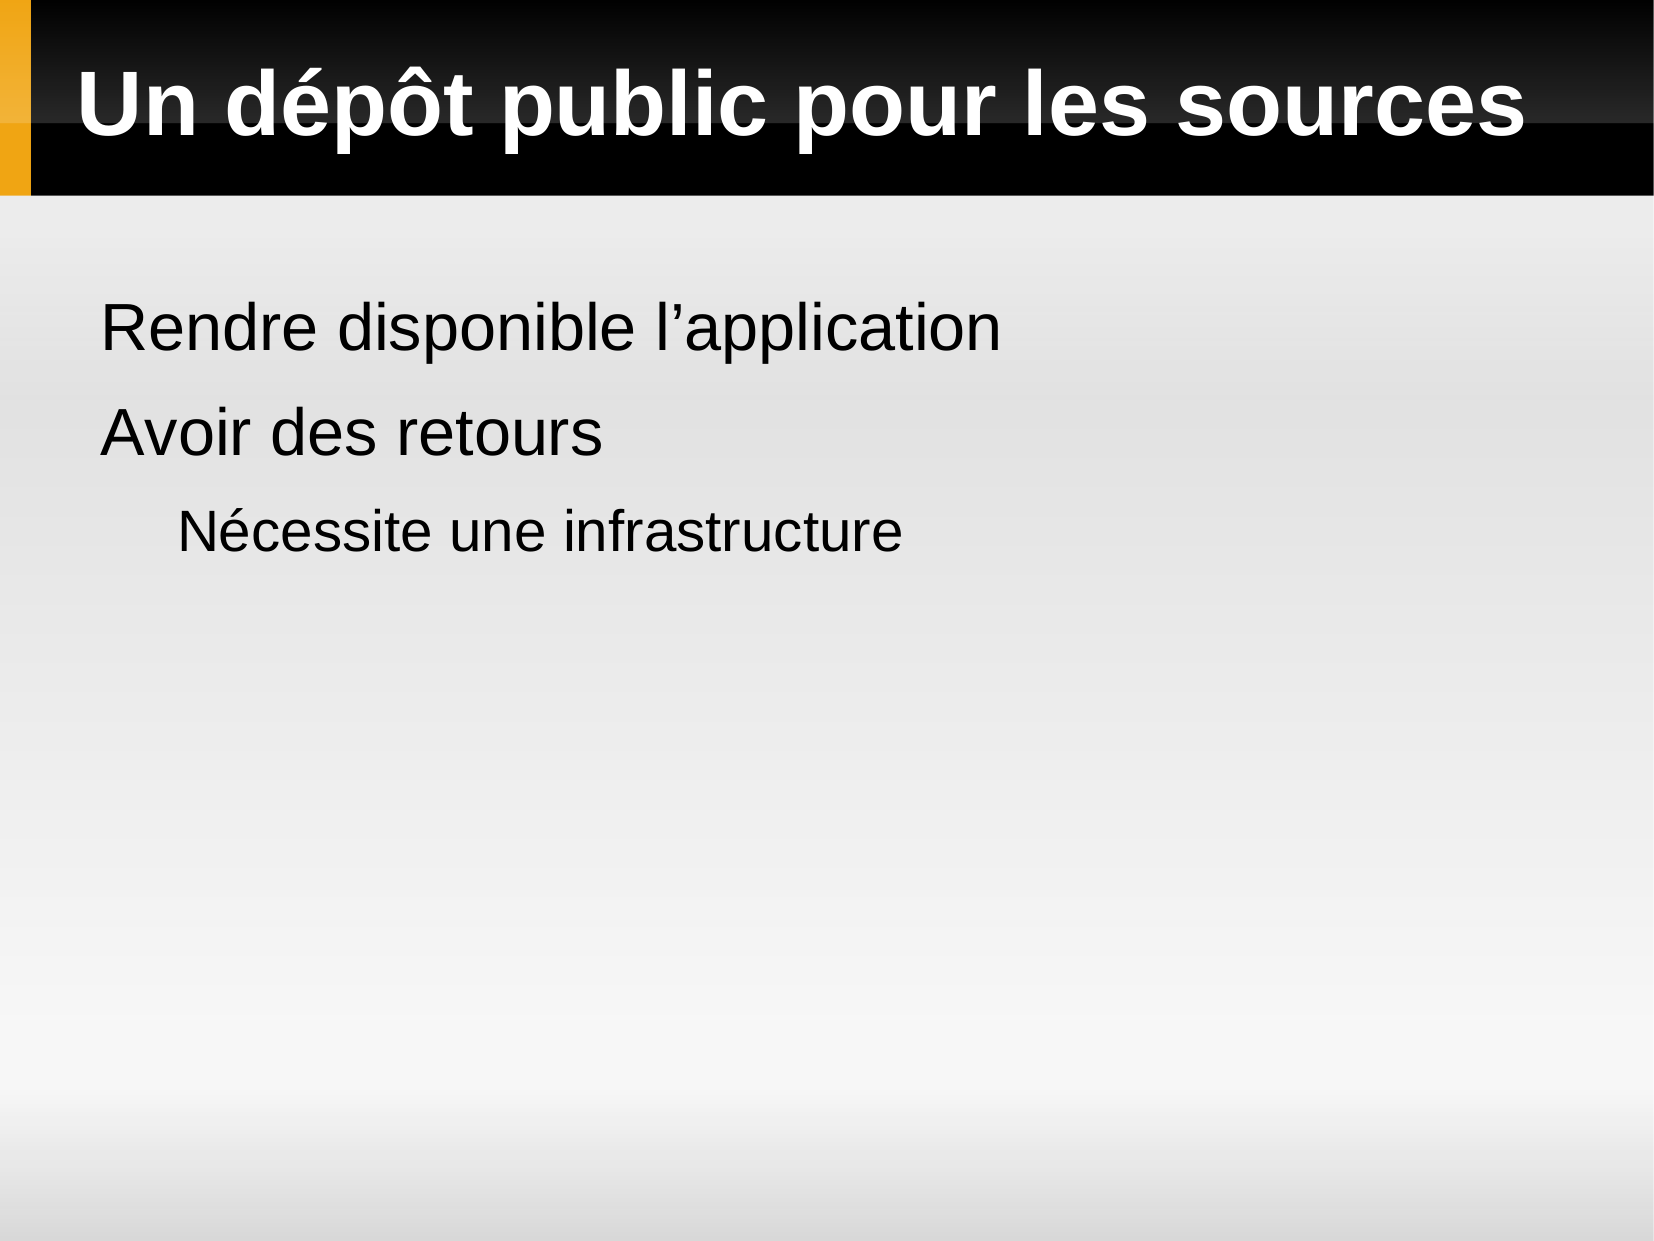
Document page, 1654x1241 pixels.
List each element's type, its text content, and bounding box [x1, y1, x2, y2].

picture [0, 0, 1654, 1241]
title Un dépôt public pour les sources [76, 7, 1565, 200]
list Rendre disponible l’application Avoir des retours Nécessite une infrastructure [82, 290, 1571, 1094]
